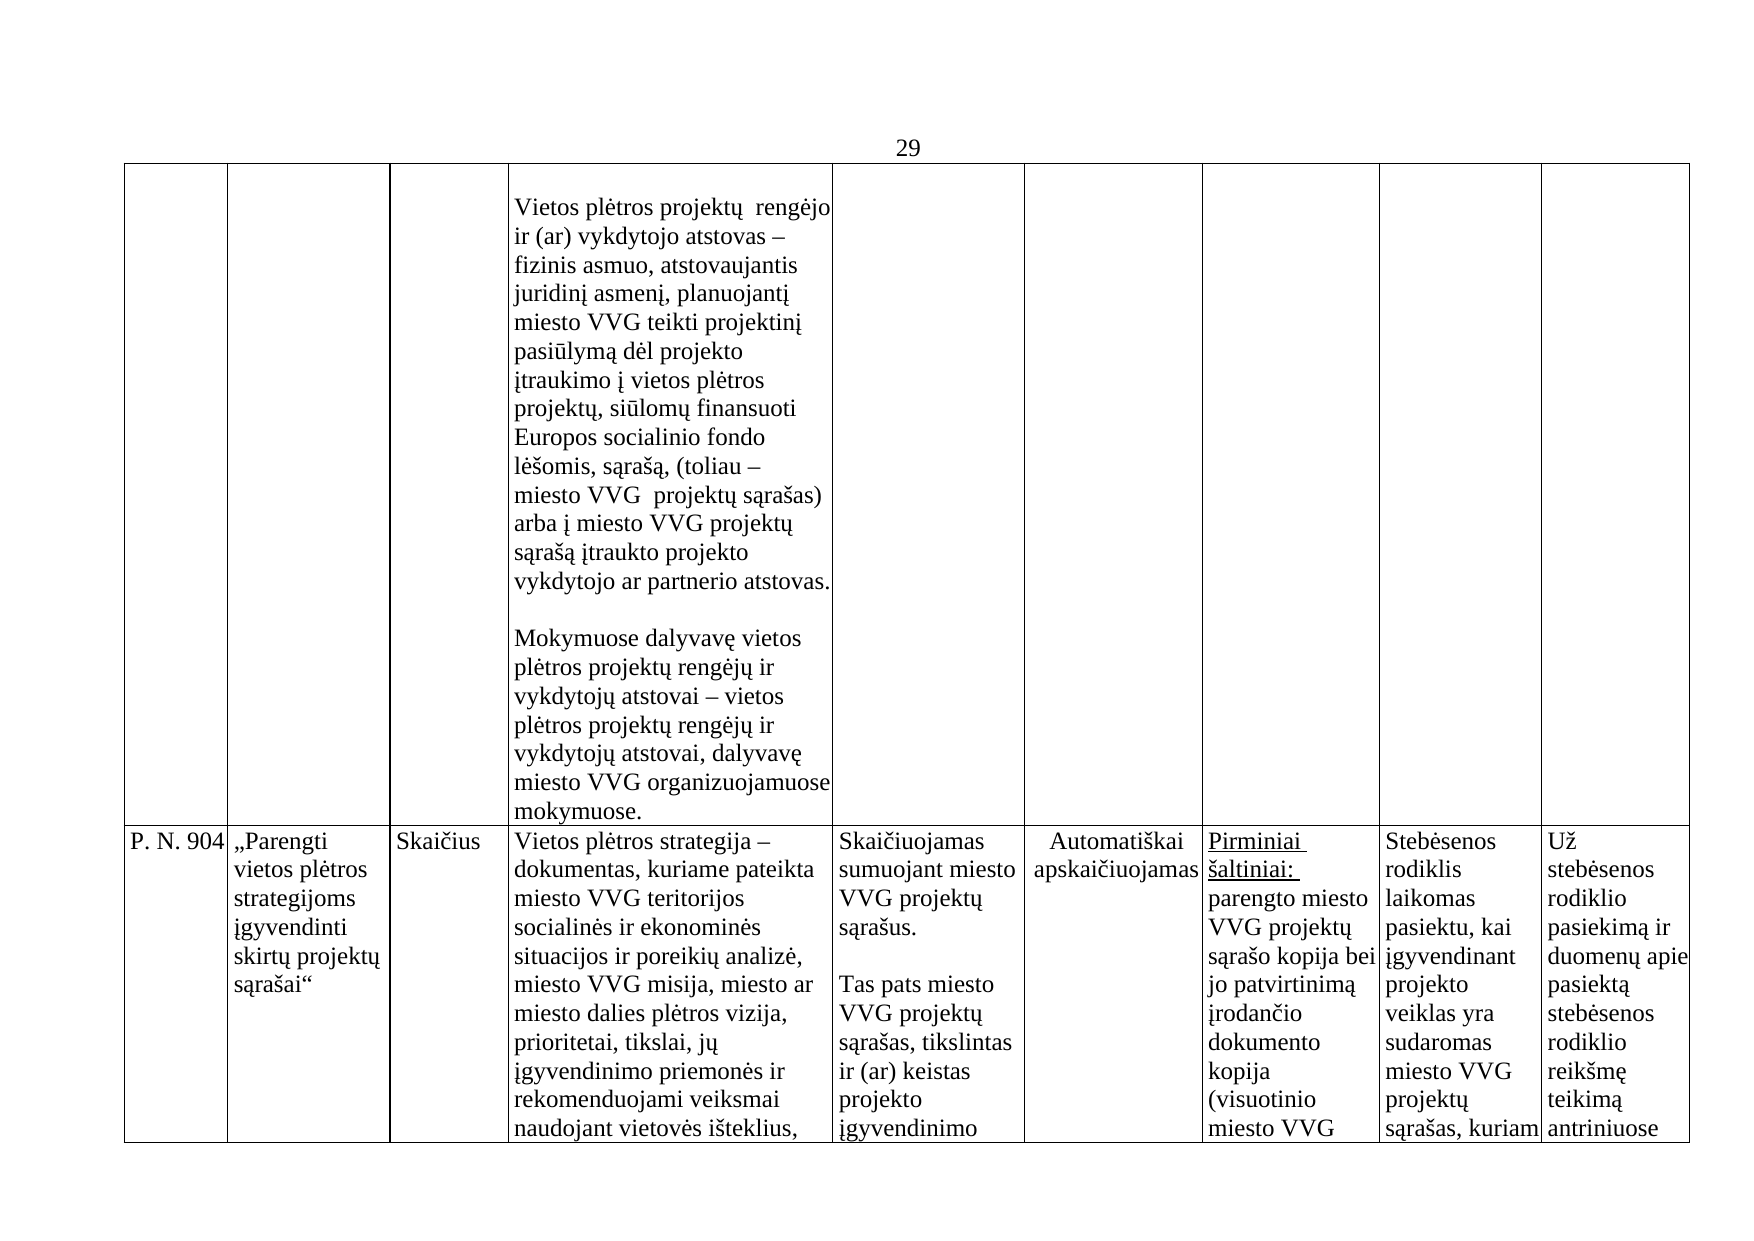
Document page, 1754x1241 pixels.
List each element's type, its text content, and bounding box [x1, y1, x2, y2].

table_cell [833, 164, 1024, 825]
table_cell Vietos plėtros strategija – dokumentas, kuriame pateikta miesto VVG teritorijos socialinės ir ekonominės situacijos ir poreikių analizė, miesto VVG misija, miesto ar miesto dalies plėtros vizija, prioritetai, tikslai, jų įgyvendinimo priemonės ir rekomenduojami veiksmai naudojant vietovės išteklius, [509, 826, 832, 1142]
table_cell Automatiškai apskaičiuojamas [1025, 826, 1202, 1142]
table_cell [1025, 164, 1202, 825]
table_cell [1203, 164, 1379, 825]
table_cell Skaičiuojamas sumuojant miesto VVG projektų sąrašus. Tas pats miesto VVG projektų sąrašas, tikslintas ir (ar) keistas projekto įgyvendinimo [833, 826, 1024, 1142]
table_cell [391, 164, 508, 825]
table_cell „Parengti vietos plėtros strategijoms įgyvendinti skirtų projektų sąrašai“ [228, 826, 389, 1142]
table_cell P. N. 904 [125, 826, 227, 1142]
table_cell Už stebėsenos rodiklio pasiekimą ir duomenų apie pasiektą stebėsenos rodiklio reikšmę teikimą antriniuose [1542, 826, 1689, 1142]
table_cell Pirminiai šaltiniai: parengto miesto VVG projektų sąrašo kopija bei jo patvirtinimą įrodančio dokumento kopija (visuotinio miesto VVG [1203, 826, 1379, 1142]
table_cell [228, 164, 389, 825]
table_cell Vietos plėtros projektų rengėjo ir (ar) vykdytojo atstovas – fizinis asmuo, atstovaujantis juridinį asmenį, planuojantį miesto VVG teikti projektinį pasiūlymą dėl projekto įtraukimo į vietos plėtros projektų, siūlomų finansuoti Europos socialinio fondo lėšomis, sąrašą, (toliau – miesto VVG projektų sąrašas) arba į miesto VVG projektų sąrašą įtraukto projekto vykdytojo ar partnerio atstovas. Mokymuose dalyvavę vietos plėtros projektų rengėjų ir vykdytojų atstovai – vietos plėtros projektų rengėjų ir vykdytojų atstovai, dalyvavę miesto VVG organizuojamuose mokymuose. [509, 164, 832, 825]
table_cell [125, 164, 227, 825]
table_cell Stebėsenos rodiklis laikomas pasiektu, kai įgyvendinant projekto veiklas yra sudaromas miesto VVG projektų sąrašas, kuriam [1380, 826, 1541, 1142]
table_cell Skaičius [391, 826, 508, 1142]
table_cell [1542, 164, 1689, 825]
table_cell [1380, 164, 1541, 825]
